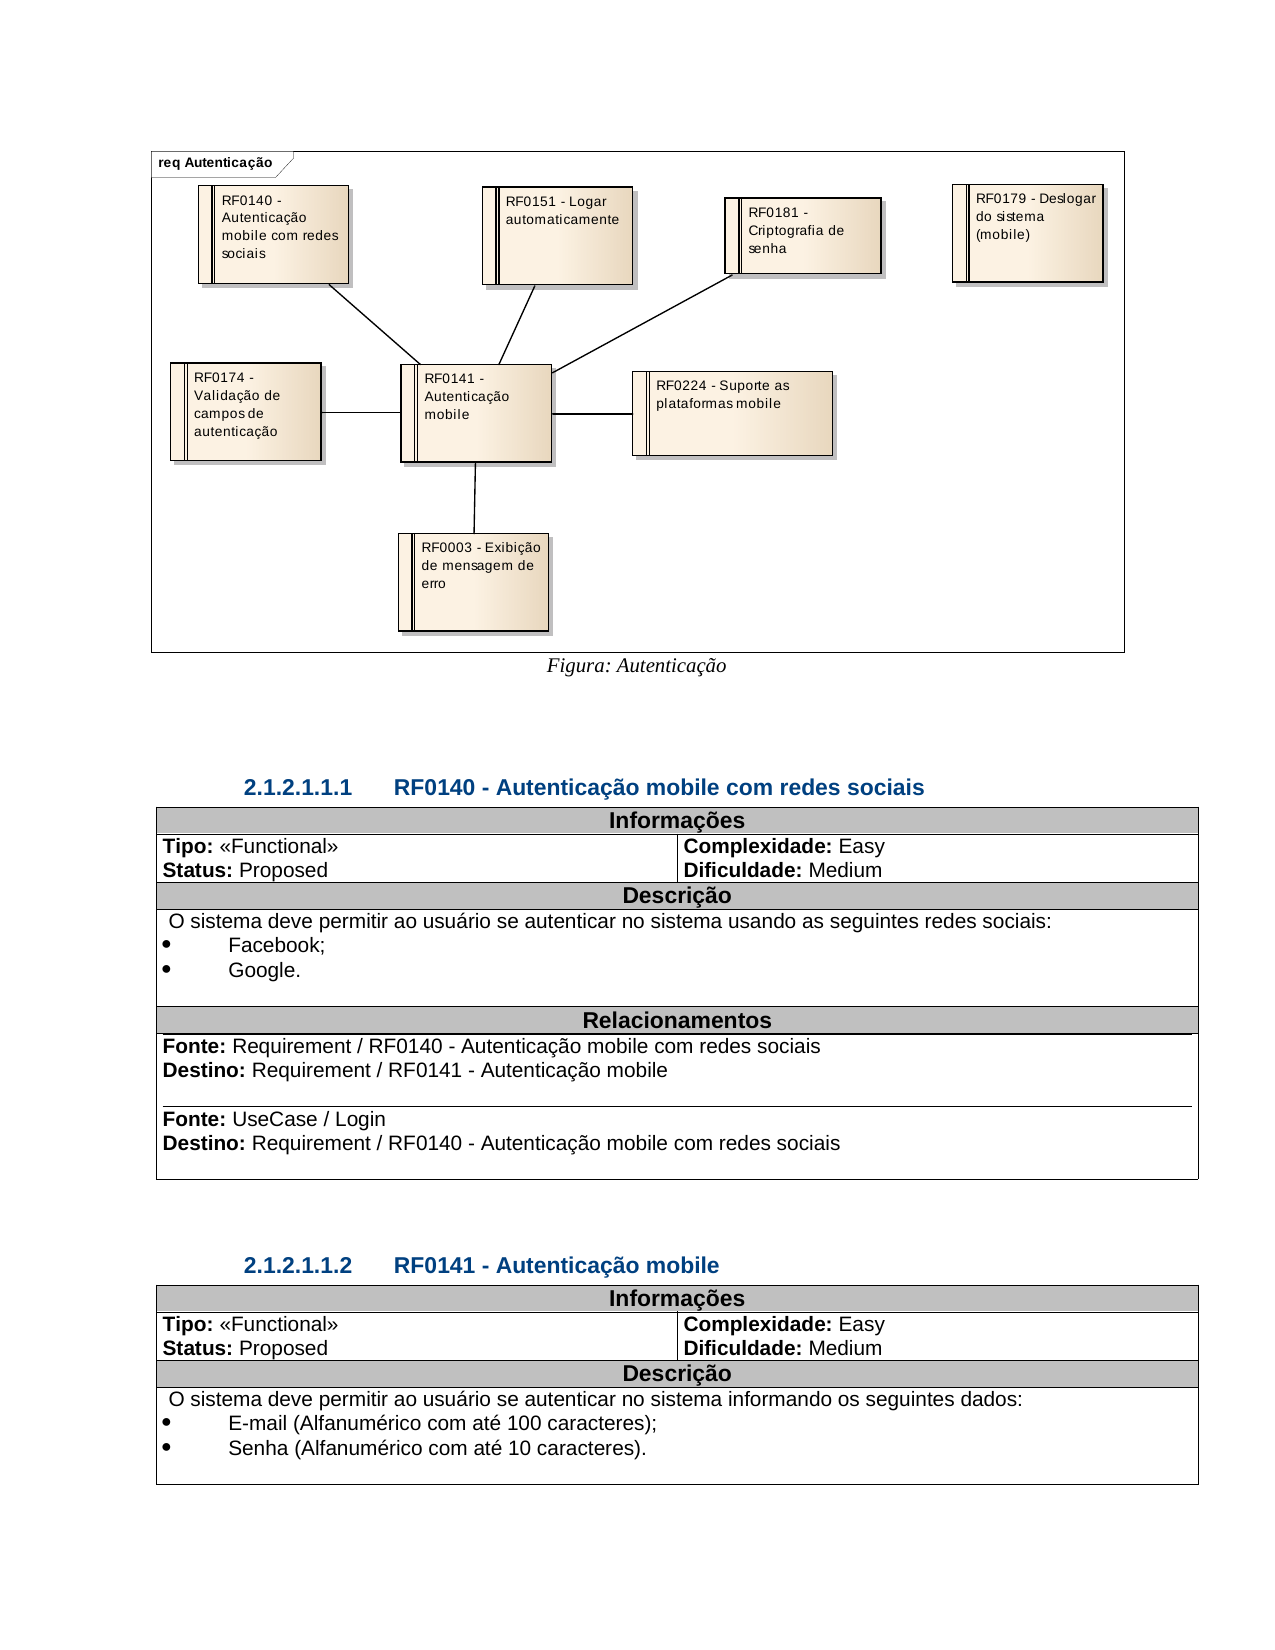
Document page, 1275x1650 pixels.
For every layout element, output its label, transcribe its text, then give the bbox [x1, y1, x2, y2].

list RF0141 - Autenticação mobile [244, 1252, 1125, 1278]
table_cell Tipo: «Functional» Status: Proposed [157, 835, 677, 882]
table_cell Complexidade: Easy Dificuldade: Medium [678, 1313, 1198, 1360]
table_cell O sistema deve permitir ao usuário se autenticar no sistema usando as seguintes redes sociais: Facebook; Google. [157, 910, 1198, 1006]
list RF0140 - Autenticação mobile com redes sociais [244, 774, 1125, 800]
table_cell Relacionamentos [157, 1007, 1198, 1033]
table_header Informações [157, 1286, 1198, 1311]
table_cell Descrição [157, 1361, 1198, 1387]
table_cell Tipo: «Functional» Status: Proposed [157, 1313, 677, 1360]
table_header Informações [157, 808, 1198, 833]
table_cell Complexidade: Easy Dificuldade: Medium [678, 835, 1198, 882]
table_cell Descrição [157, 883, 1198, 909]
table_cell Fonte: UseCase / Login Destino: Requirement / RF0140 - Autenticação mobile com redes sociais [163, 1107, 1192, 1178]
table_cell [1192, 1034, 1198, 1178]
table_cell O sistema deve permitir ao usuário se autenticar no sistema informando os seguintes dados: E-mail (Alfanumérico com até 100 caracteres); Senha (Alfanumérico com até 10 caracteres). [157, 1388, 1198, 1484]
table_cell [157, 1034, 163, 1178]
table_header Fonte: Requirement / RF0140 - Autenticação mobile com redes sociais Destino: Requirement / RF0141 - Autenticação mobile [163, 1035, 1192, 1106]
text Figura: Autenticação [150, 653, 1125, 677]
